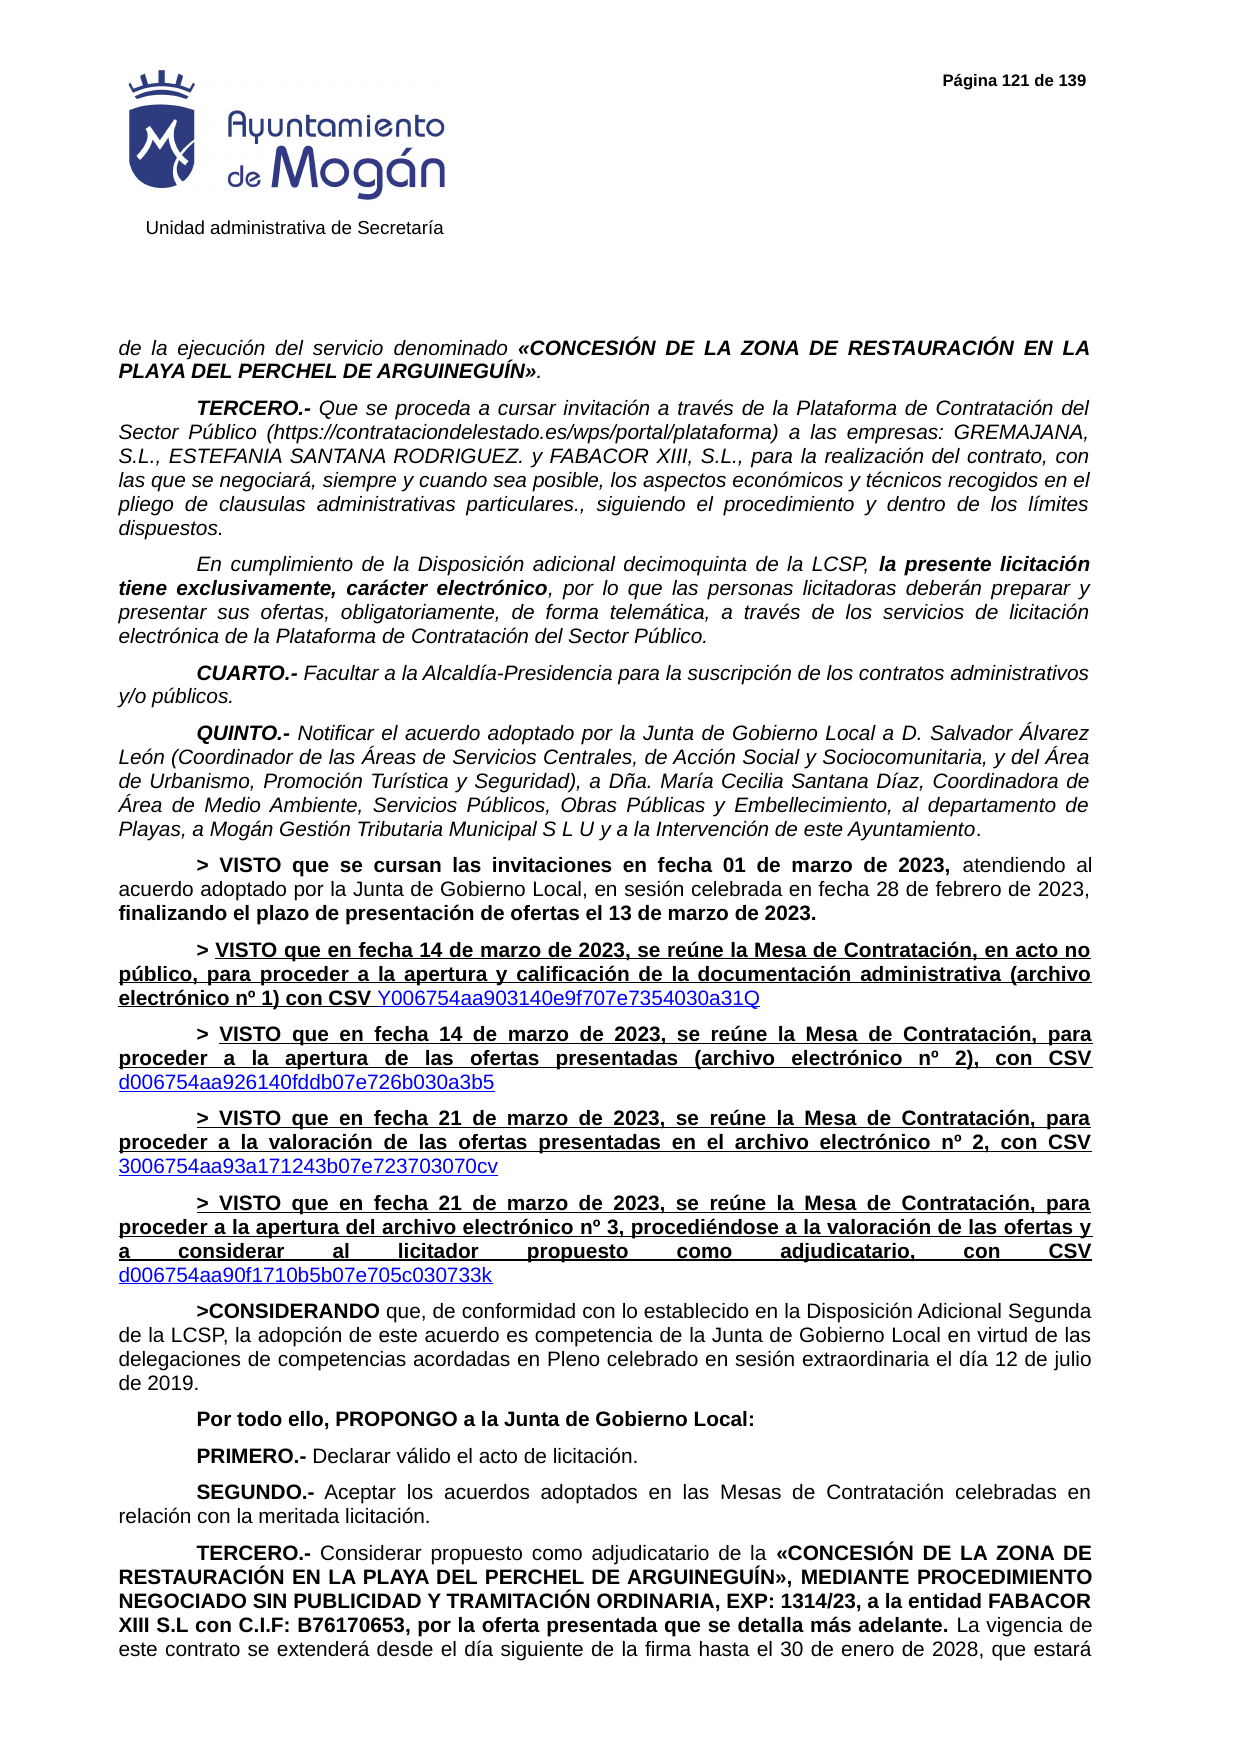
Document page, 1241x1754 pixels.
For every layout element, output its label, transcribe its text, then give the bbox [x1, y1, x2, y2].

text TERCERO.- Que se proceda a cursar invitación a través de la Plataforma de Contratación del Sector Público (https://contrataciondelestado.es/wps/portal/plataforma) a las empresas: GREMAJANA, S.L., ESTEFANIA SANTANA RODRIGUEZ. y FABACOR XIII, S.L., para la realización del contrato, con las que se negociará, siempre y cuando sea posible, los aspectos económicos y técnicos recogidos en el pliego de clausulas administrativas particulares., siguiendo el procedimiento y dentro de los límites dispuestos. [118, 396, 1092, 539]
text a considerar al licitador propuesto como adjudicatario, con CSV [118, 1237, 1092, 1259]
text >CONSIDERANDO que, de conformidad con lo establecido en la Disposición Adicional Segunda de la LCSP, la adopción de este acuerdo es competencia de la Junta de Gobierno Local en virtud de las delegaciones de competencias acordadas en Pleno celebrado en sesión extraordinaria el día 12 de julio de 2019. [118, 1299, 1092, 1395]
text 3006754aa93a171243b07e723703070cv [118, 1152, 1092, 1178]
text CUARTO.- Facultar a la Alcaldía-Presidencia para la suscripción de los contratos administrativos y/o públicos. [118, 660, 1092, 708]
text TERCERO.- Considerar propuesto como adjudicatario de la «CONCESIÓN DE LA ZONA DE RESTAURACIÓN EN LA PLAYA DEL PERCHEL DE ARGUINEGUÍN», MEDIANTE PROCEDIMIENTO NEGOCIADO SIN PUBLICIDAD Y TRAMITACIÓN ORDINARIA, EXP: 1314/23, a la entidad FABACOR XIII S.L con C.I.F: B76170653, por la oferta presentada que se detalla más adelante. La vigencia de este contrato se extenderá desde el día siguiente de la firma hasta el 30 de enero de 2028, que estará [118, 1541, 1092, 1660]
text PRIMERO.- Declarar válido el acto de licitación. [118, 1444, 1092, 1468]
text d006754aa926140fddb07e726b030a3b5 [118, 1068, 1092, 1094]
text > VISTO que en fecha 14 de marzo de 2023, se reúne la Mesa de Contratación, en acto no público, para proceder a la apertura y calificación de la documentación administrativa (archivo [118, 937, 1092, 982]
text d006754aa90f1710b5b07e705c030733k [118, 1260, 1092, 1286]
text QUINTO.- Notificar el acuerdo adoptado por la Junta de Gobierno Local a D. Salvador Álvarez León (Coordinador de las Áreas de Servicios Centrales, de Acción Social y Sociocomunitaria, y del Área de Urbanismo, Promoción Turística y Seguridad), a Dña. María Cecilia Santana Díaz, Coordinadora de Área de Medio Ambiente, Servicios Públicos, Obras Públicas y Embellecimiento, al departamento de Playas, a Mogán Gestión Tributaria Municipal S L U y a la Intervención de este Ayuntamiento. [118, 721, 1092, 841]
text En cumplimiento de la Disposición adicional decimoquinta de la LCSP, la presente licitación tiene exclusivamente, carácter electrónico, por lo que las personas licitadoras deberán preparar y presentar sus ofertas, obligatoriamente, de forma telemática, a través de los servicios de licitación electrónica de la Plataforma de Contratación del Sector Público. [118, 552, 1092, 648]
text de la ejecución del servicio denominado «CONCESIÓN DE LA ZONA DE RESTAURACIÓN EN LA PLAYA DEL PERCHEL DE ARGUINEGUÍN». [118, 335, 1092, 383]
text > VISTO que en fecha 21 de marzo de 2023, se reúne la Mesa de Contratación, para proceder a la valoración de las ofertas presentadas en el archivo electrónico nº 2, con CSV [118, 1106, 1092, 1151]
text > VISTO que se cursan las invitaciones en fecha 01 de marzo de 2023, atendiendo al acuerdo adoptado por la Junta de Gobierno Local, en sesión celebrada en fecha 28 de febrero de 2023, finalizando el plazo de presentación de ofertas el 13 de marzo de 2023. [118, 853, 1092, 925]
text Por todo ello, PROPONGO a la Junta de Gobierno Local: [118, 1407, 1092, 1431]
text electrónico nº 1) con CSV Y006754aa903140e9f707e7354030a31Q [118, 983, 1092, 1009]
text > VISTO que en fecha 21 de marzo de 2023, se reúne la Mesa de Contratación, para proceder a la apertura del archivo electrónico nº 3, procediéndose a la valoración de las ofertas y [118, 1191, 1092, 1236]
text > VISTO que en fecha 14 de marzo de 2023, se reúne la Mesa de Contratación, para proceder a la apertura de las ofertas presentadas (archivo electrónico nº 2), con CSV [118, 1022, 1092, 1067]
picture [128, 70, 445, 206]
text SEGUNDO.- Aceptar los acuerdos adoptados en las Mesas de Contratación celebradas en relación con la meritada licitación. [118, 1480, 1092, 1528]
